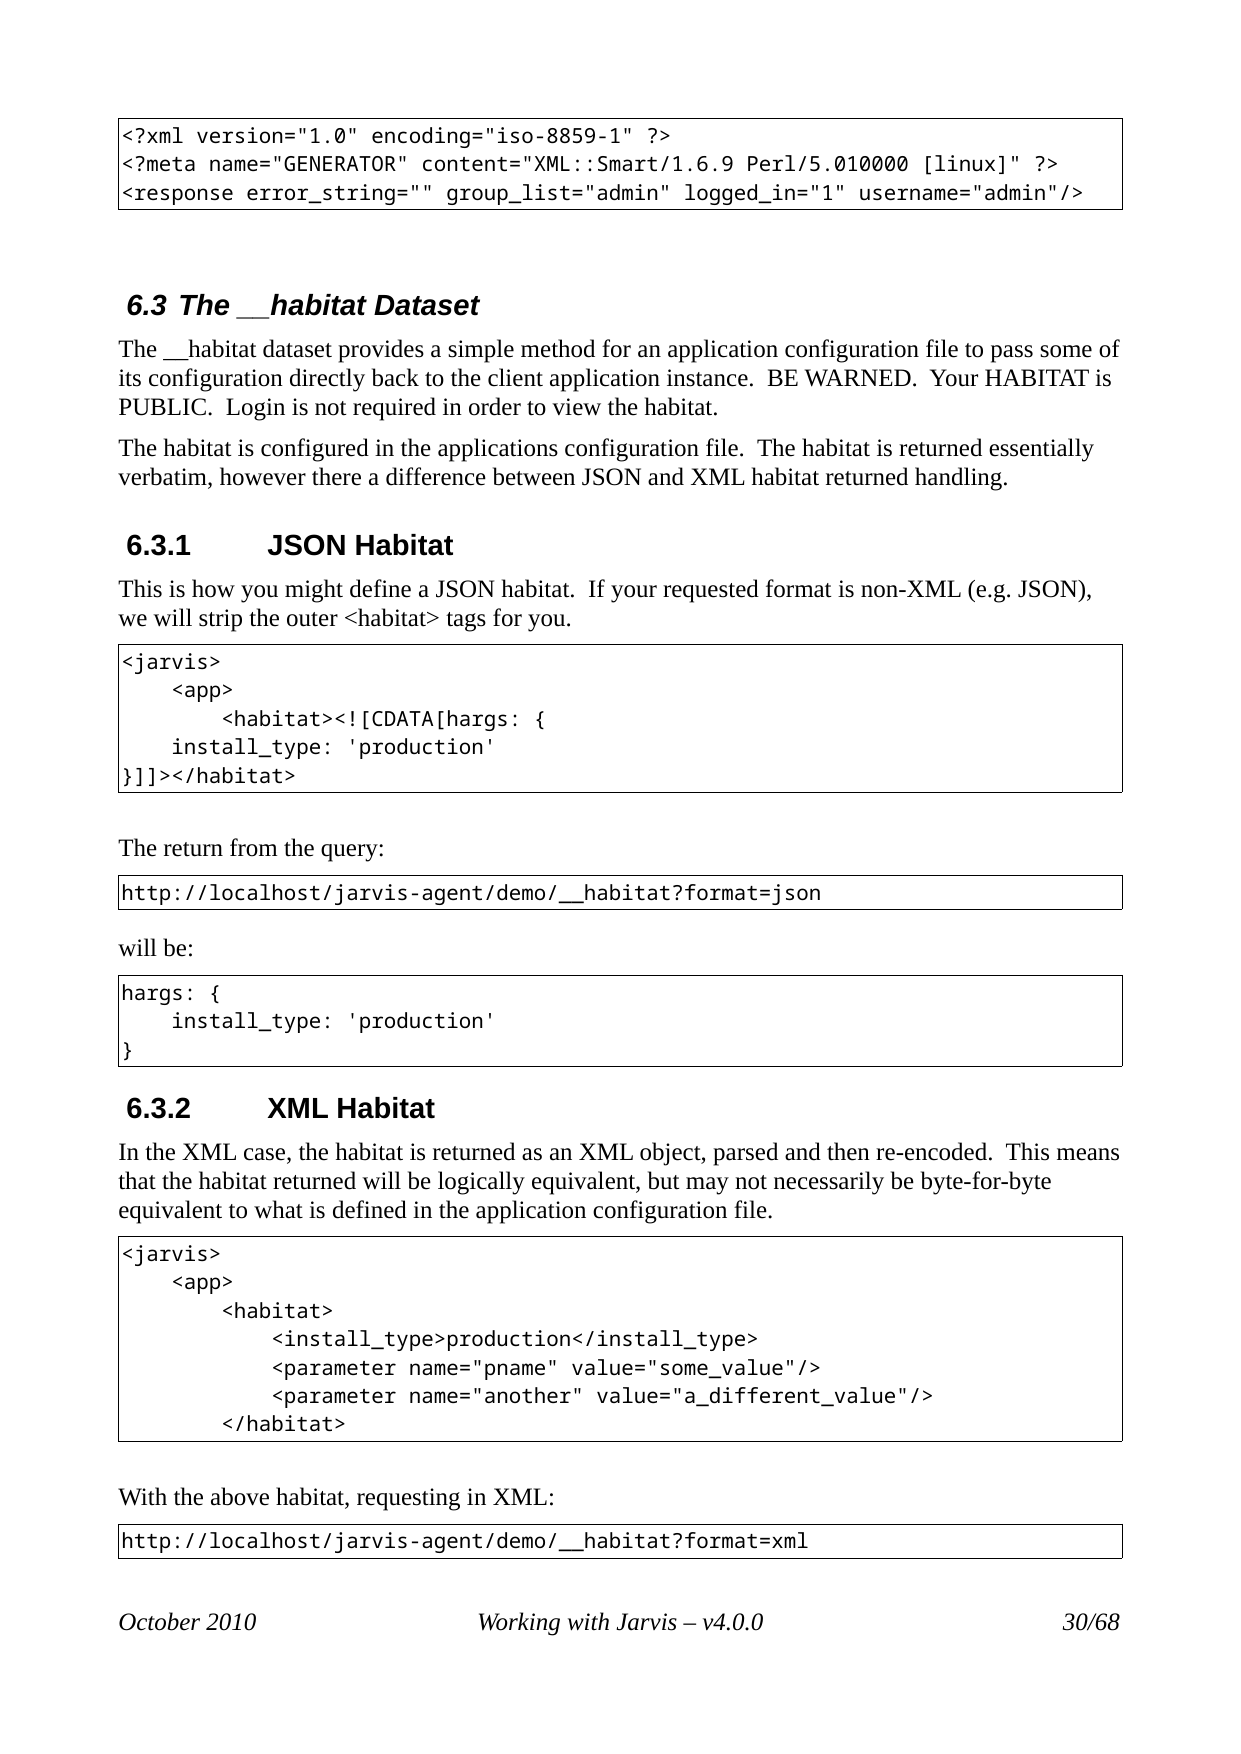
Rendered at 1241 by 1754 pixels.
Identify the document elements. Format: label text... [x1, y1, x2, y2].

subtitle XML Habitat [118, 1091, 1122, 1125]
text <jarvis> [119, 1237, 1122, 1264]
text <?xml version="1.0" encoding="iso-8859-1" ?> [119, 119, 1122, 147]
text <habitat> [119, 1293, 1122, 1321]
text }]]></habitat> [119, 758, 1122, 792]
text <parameter name="pname" value="some_value"/> [119, 1350, 1122, 1378]
text The habitat is configured in the applications configuration file. The habitat is returned essentially verbatim, however there a difference between JSON and XML habitat returned handling. [118, 433, 1122, 491]
text <jarvis> [119, 645, 1122, 672]
text <response error_string="" group_list="admin" logged_in="1" username="admin"/> [119, 175, 1122, 209]
text The return from the query: [118, 833, 1122, 862]
text This is how you might define a JSON habitat. If your requested format is non-XML (e.g. JSON), we will strip the outer <habitat> tags for you. [118, 574, 1122, 632]
subtitle The __habitat Dataset [118, 288, 1122, 322]
text The __habitat dataset provides a simple method for an application configuration file to pass some of its configuration directly back to the client application instance. BE WARNED. Your HABITAT is PUBLIC. Login is not required in order to view the habitat. [118, 334, 1122, 421]
subtitle JSON Habitat [118, 528, 1122, 562]
text <parameter name="another" value="a_different_value"/> [119, 1378, 1122, 1407]
text install_type: 'production' [119, 729, 1122, 758]
text hargs: { [119, 976, 1122, 1003]
text With the above habitat, requesting in XML: [118, 1482, 1122, 1511]
text <install_type>production</install_type> [119, 1321, 1122, 1350]
text will be: [118, 933, 1122, 962]
text </habitat> [119, 1407, 1122, 1441]
text <?meta name="GENERATOR" content="XML::Smart/1.6.9 Perl/5.010000 [linux]" ?> [119, 147, 1122, 175]
text http://localhost/jarvis-agent/demo/__habitat?format=xml [119, 1525, 1122, 1558]
text <app> [119, 672, 1122, 701]
text install_type: 'production' [119, 1003, 1122, 1032]
text } [119, 1032, 1122, 1066]
text In the XML case, the habitat is returned as an XML object, parsed and then re-encoded. This means that the habitat returned will be logically equivalent, but may not necessarily be byte-for-byte equivalent to what is defined in the application configuration file. [118, 1137, 1122, 1223]
text <app> [119, 1264, 1122, 1293]
text http://localhost/jarvis-agent/demo/__habitat?format=json [119, 876, 1122, 909]
text <habitat><![CDATA[hargs: { [119, 701, 1122, 729]
